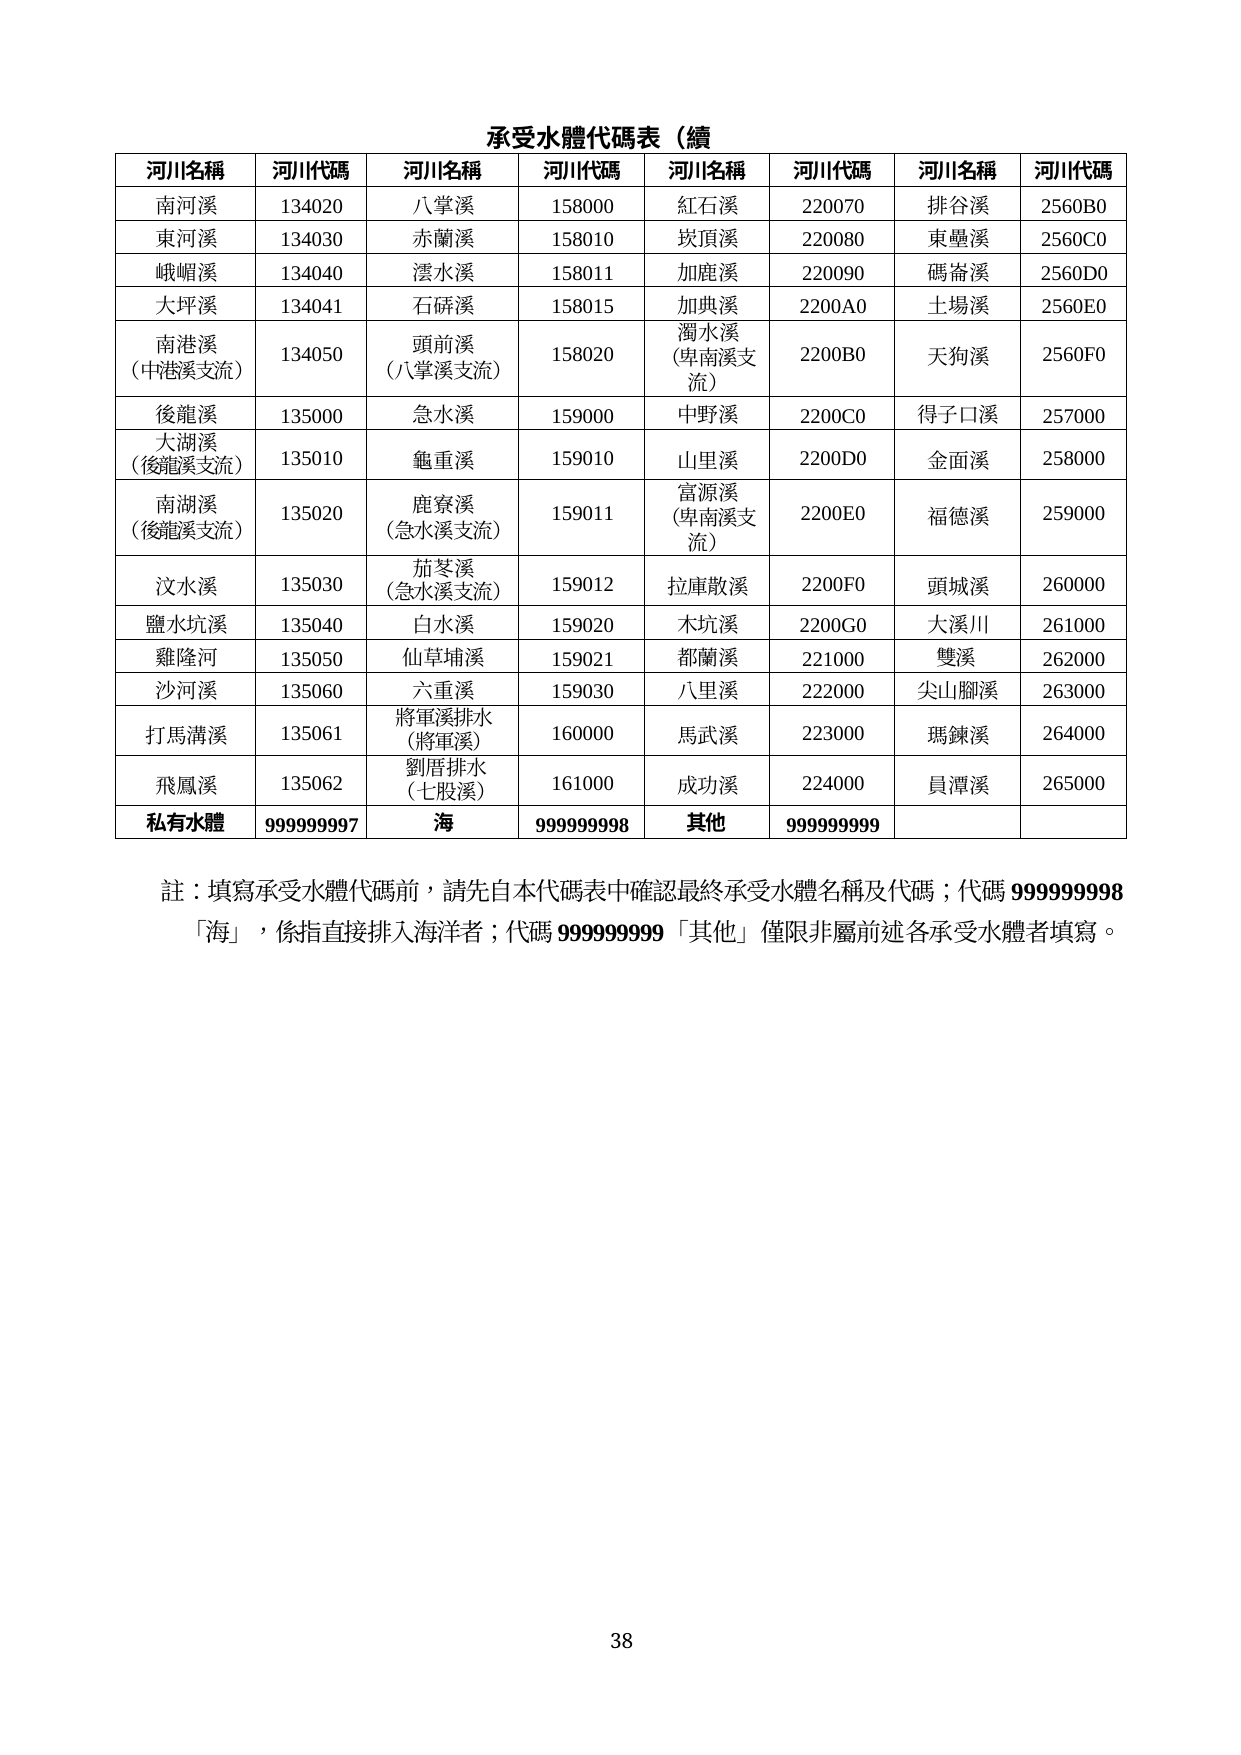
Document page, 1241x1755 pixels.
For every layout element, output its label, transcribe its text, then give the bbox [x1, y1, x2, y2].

table_cell 2200B0 [770, 321, 894, 396]
table_cell 打馬溝溪 [116, 706, 255, 755]
table_cell 南港溪 （中港溪支流） [116, 321, 255, 396]
table_cell 159011 [519, 480, 644, 555]
table_cell 2560D0 [1021, 254, 1126, 286]
table_cell 262000 [1021, 640, 1126, 672]
table_header 河川名稱 [645, 154, 769, 186]
table_cell 135010 [256, 430, 366, 479]
table_cell 134040 [256, 254, 366, 286]
table_cell 馬武溪 [645, 706, 769, 755]
table_cell 尖山腳溪 [895, 673, 1020, 705]
table_cell 158010 [519, 221, 644, 253]
table_cell 排谷溪 [895, 187, 1020, 220]
table_cell 220080 [770, 221, 894, 253]
table_cell 六重溪 [367, 673, 518, 705]
table_cell 大溪川 [895, 606, 1020, 638]
table_cell 221000 [770, 640, 894, 672]
table_cell 急水溪 [367, 397, 518, 429]
table_cell 瑪鍊溪 [895, 706, 1020, 755]
text 「海」，係指直接排入海洋者；代碼 999999999「其他」僅限非屬前述各承受水體者填寫。 [102, 913, 1123, 949]
table_cell 2560C0 [1021, 221, 1126, 253]
table_cell 紅石溪 [645, 187, 769, 220]
table_cell 龜重溪 [367, 430, 518, 479]
table_cell 2560B0 [1021, 187, 1126, 220]
table_cell 土場溪 [895, 287, 1020, 319]
table_cell 東河溪 [116, 221, 255, 253]
table_cell 沙河溪 [116, 673, 255, 705]
table_cell 159012 [519, 556, 644, 605]
table_cell 金面溪 [895, 430, 1020, 479]
table_cell 999999997 [256, 806, 366, 838]
table_cell 220090 [770, 254, 894, 286]
table_cell 135061 [256, 706, 366, 755]
table_cell 茄苳溪 （急水溪支流） [367, 556, 518, 605]
table_cell 富源溪 （卑南溪支流） [645, 480, 769, 555]
table_cell 海 [367, 806, 518, 838]
table_cell 中野溪 [645, 397, 769, 429]
table_cell 崁頂溪 [645, 221, 769, 253]
table_cell 將軍溪排水 （將軍溪） [367, 706, 518, 755]
table_cell 其他 [645, 806, 769, 838]
table_cell 159000 [519, 397, 644, 429]
table_cell 134050 [256, 321, 366, 396]
table_cell 161000 [519, 756, 644, 805]
table_cell 261000 [1021, 606, 1126, 638]
table_cell 999999998 [519, 806, 644, 838]
table_cell 員潭溪 [895, 756, 1020, 805]
table_cell 264000 [1021, 706, 1126, 755]
table_cell 135050 [256, 640, 366, 672]
table_cell 白水溪 [367, 606, 518, 638]
table_cell 134041 [256, 287, 366, 319]
table_cell 159021 [519, 640, 644, 672]
table_cell 158015 [519, 287, 644, 319]
table_cell 2200G0 [770, 606, 894, 638]
table_cell 加鹿溪 [645, 254, 769, 286]
table_cell 雙溪 [895, 640, 1020, 672]
table_header 河川名稱 [895, 154, 1020, 186]
table_header 河川代碼 [1021, 154, 1126, 186]
table_cell 2200A0 [770, 287, 894, 319]
table_cell 2200E0 [770, 480, 894, 555]
table_cell 223000 [770, 706, 894, 755]
table_cell 鹿寮溪 （急水溪支流） [367, 480, 518, 555]
table_cell 224000 [770, 756, 894, 805]
table_cell 2200D0 [770, 430, 894, 479]
table_cell 峨嵋溪 [116, 254, 255, 286]
table_cell 158011 [519, 254, 644, 286]
table_cell 拉庫散溪 [645, 556, 769, 605]
table_cell 160000 [519, 706, 644, 755]
table_cell 八掌溪 [367, 187, 518, 220]
table_cell 碼崙溪 [895, 254, 1020, 286]
table_cell 258000 [1021, 430, 1126, 479]
table_cell 都蘭溪 [645, 640, 769, 672]
table_cell 飛鳳溪 [116, 756, 255, 805]
text 註：填寫承受水體代碼前，請先自本代碼表中確認最終承受水體名稱及代碼；代碼 999999998 [102, 871, 1123, 907]
table_cell 成功溪 [645, 756, 769, 805]
table_cell 得子口溪 [895, 397, 1020, 429]
table_cell 仙草埔溪 [367, 640, 518, 672]
table_cell 220070 [770, 187, 894, 220]
table_cell 135030 [256, 556, 366, 605]
table_cell 259000 [1021, 480, 1126, 555]
table_cell 濁水溪 （卑南溪支流） [645, 321, 769, 396]
table_header 河川名稱 [367, 154, 518, 186]
table_cell 私有水體 [116, 806, 255, 838]
table_cell 山里溪 [645, 430, 769, 479]
table_cell 159030 [519, 673, 644, 705]
table_cell 木坑溪 [645, 606, 769, 638]
table_cell 天狗溪 [895, 321, 1020, 396]
table_cell 雞隆河 [116, 640, 255, 672]
table_cell 南湖溪 （後龍溪支流） [116, 480, 255, 555]
table_cell 260000 [1021, 556, 1126, 605]
table_cell 石硦溪 [367, 287, 518, 319]
table_cell 2560E0 [1021, 287, 1126, 319]
table_cell 南河溪 [116, 187, 255, 220]
table_cell 2200F0 [770, 556, 894, 605]
table_cell 大湖溪 （後龍溪支流） [116, 430, 255, 479]
table_cell 頭城溪 [895, 556, 1020, 605]
table_cell 福德溪 [895, 480, 1020, 555]
table_header 河川名稱 [116, 154, 255, 186]
table_cell 135060 [256, 673, 366, 705]
table_cell 加典溪 [645, 287, 769, 319]
table_cell 八里溪 [645, 673, 769, 705]
table_cell 257000 [1021, 397, 1126, 429]
table_cell 汶水溪 [116, 556, 255, 605]
table_cell 大坪溪 [116, 287, 255, 319]
table_cell 赤蘭溪 [367, 221, 518, 253]
table_cell 135000 [256, 397, 366, 429]
table_cell 東壘溪 [895, 221, 1020, 253]
table_cell 158020 [519, 321, 644, 396]
table_cell 鹽水坑溪 [116, 606, 255, 638]
table_cell 158000 [519, 187, 644, 220]
table_cell 135062 [256, 756, 366, 805]
table_header 河川代碼 [519, 154, 644, 186]
table_cell 澐水溪 [367, 254, 518, 286]
table_cell 2560F0 [1021, 321, 1126, 396]
table_cell 135020 [256, 480, 366, 555]
table_cell 263000 [1021, 673, 1126, 705]
table_cell 135040 [256, 606, 366, 638]
table_cell 134020 [256, 187, 366, 220]
table_cell 劉厝排水 （七股溪） [367, 756, 518, 805]
table_cell 頭前溪 （八掌溪支流） [367, 321, 518, 396]
table_cell 265000 [1021, 756, 1126, 805]
table_cell 134030 [256, 221, 366, 253]
table_header 河川代碼 [256, 154, 366, 186]
table_cell 後龍溪 [116, 397, 255, 429]
table_cell [895, 806, 1020, 838]
table_cell [1021, 806, 1126, 838]
table_cell 999999999 [770, 806, 894, 838]
table_header 河川代碼 [770, 154, 894, 186]
table_cell 159020 [519, 606, 644, 638]
table_cell 2200C0 [770, 397, 894, 429]
table_cell 159010 [519, 430, 644, 479]
table_cell 222000 [770, 673, 894, 705]
